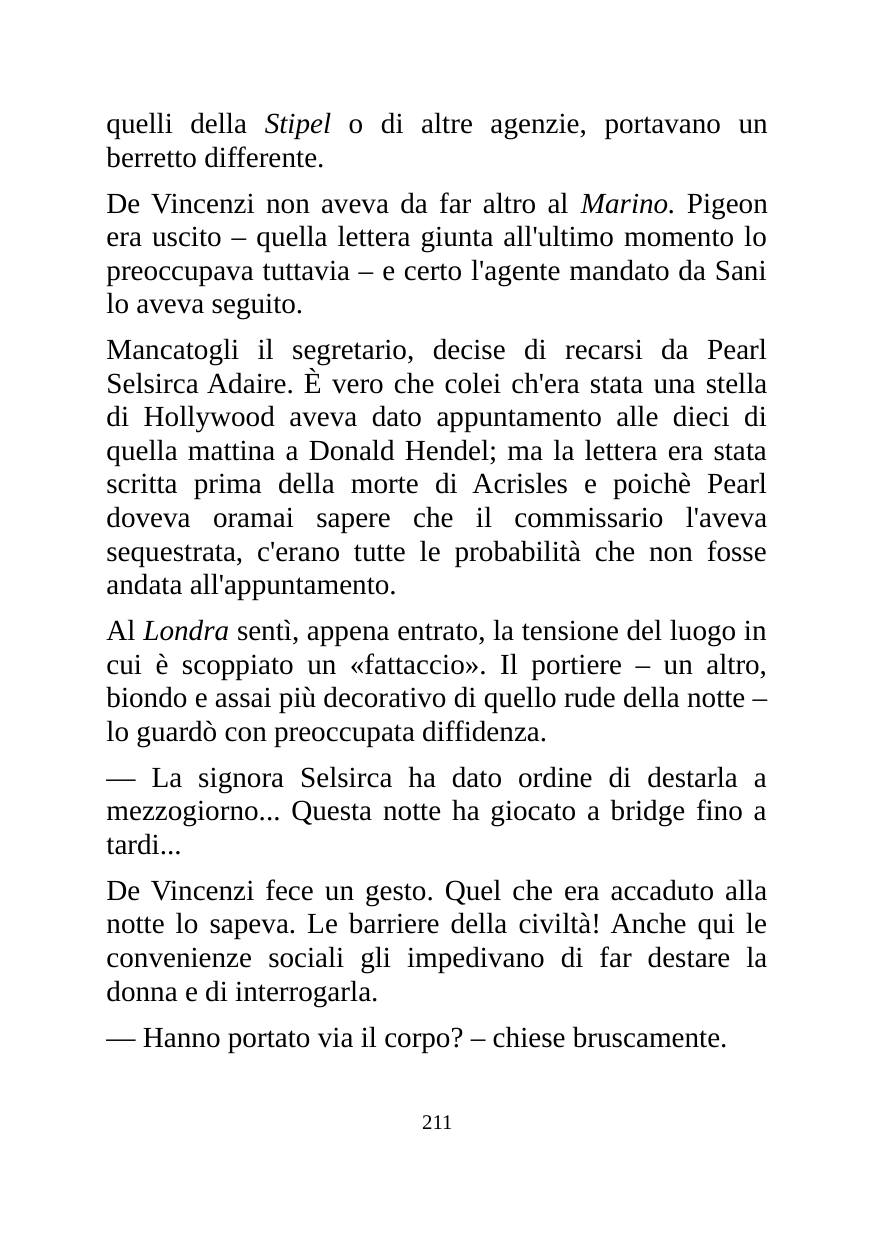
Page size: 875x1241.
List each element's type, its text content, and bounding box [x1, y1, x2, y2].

text De Vincenzi non aveva da far altro al Marino. Pigeon era uscito – quella lettera giunta all'ultimo momento lo preoccupava tuttavia – e certo l'agente mandato da Sani lo aveva seguito. [106, 186, 768, 320]
text De Vincenzi fece un gesto. Quel che era accaduto alla notte lo sapeva. Le barriere della civiltà! Anche qui le convenienze sociali gli impedivano di far destare la donna e di interrogarla. [106, 873, 768, 1007]
text — Hanno portato via il corpo? – chiese bruscamente. [106, 1020, 768, 1053]
text quelli della Stipel o di altre agenzie, portavano un berretto differente. [106, 106, 768, 173]
text Al Londra sentì, appena entrato, la tensione del luogo in cui è scoppiato un «fattaccio». Il portiere – un altro, biondo e assai più decorativo di quello rude della notte – lo guardò con preoccupata diffidenza. [106, 613, 768, 747]
text — La signora Selsirca ha dato ordine di destarla a mezzogiorno... Questa notte ha giocato a bridge fino a tardi... [106, 760, 768, 861]
text Mancatogli il segretario, decise di recarsi da Pearl Selsirca Adaire. È vero che colei ch'era stata una stella di Hollywood aveva dato appuntamento alle dieci di quella mattina a Donald Hendel; ma la lettera era stata scritta prima della morte di Acrisles e poichè Pearl doveva oramai sapere che il commissario l'aveva sequestrata, c'erano tutte le probabilità che non fosse andata all'appuntamento. [106, 332, 768, 601]
